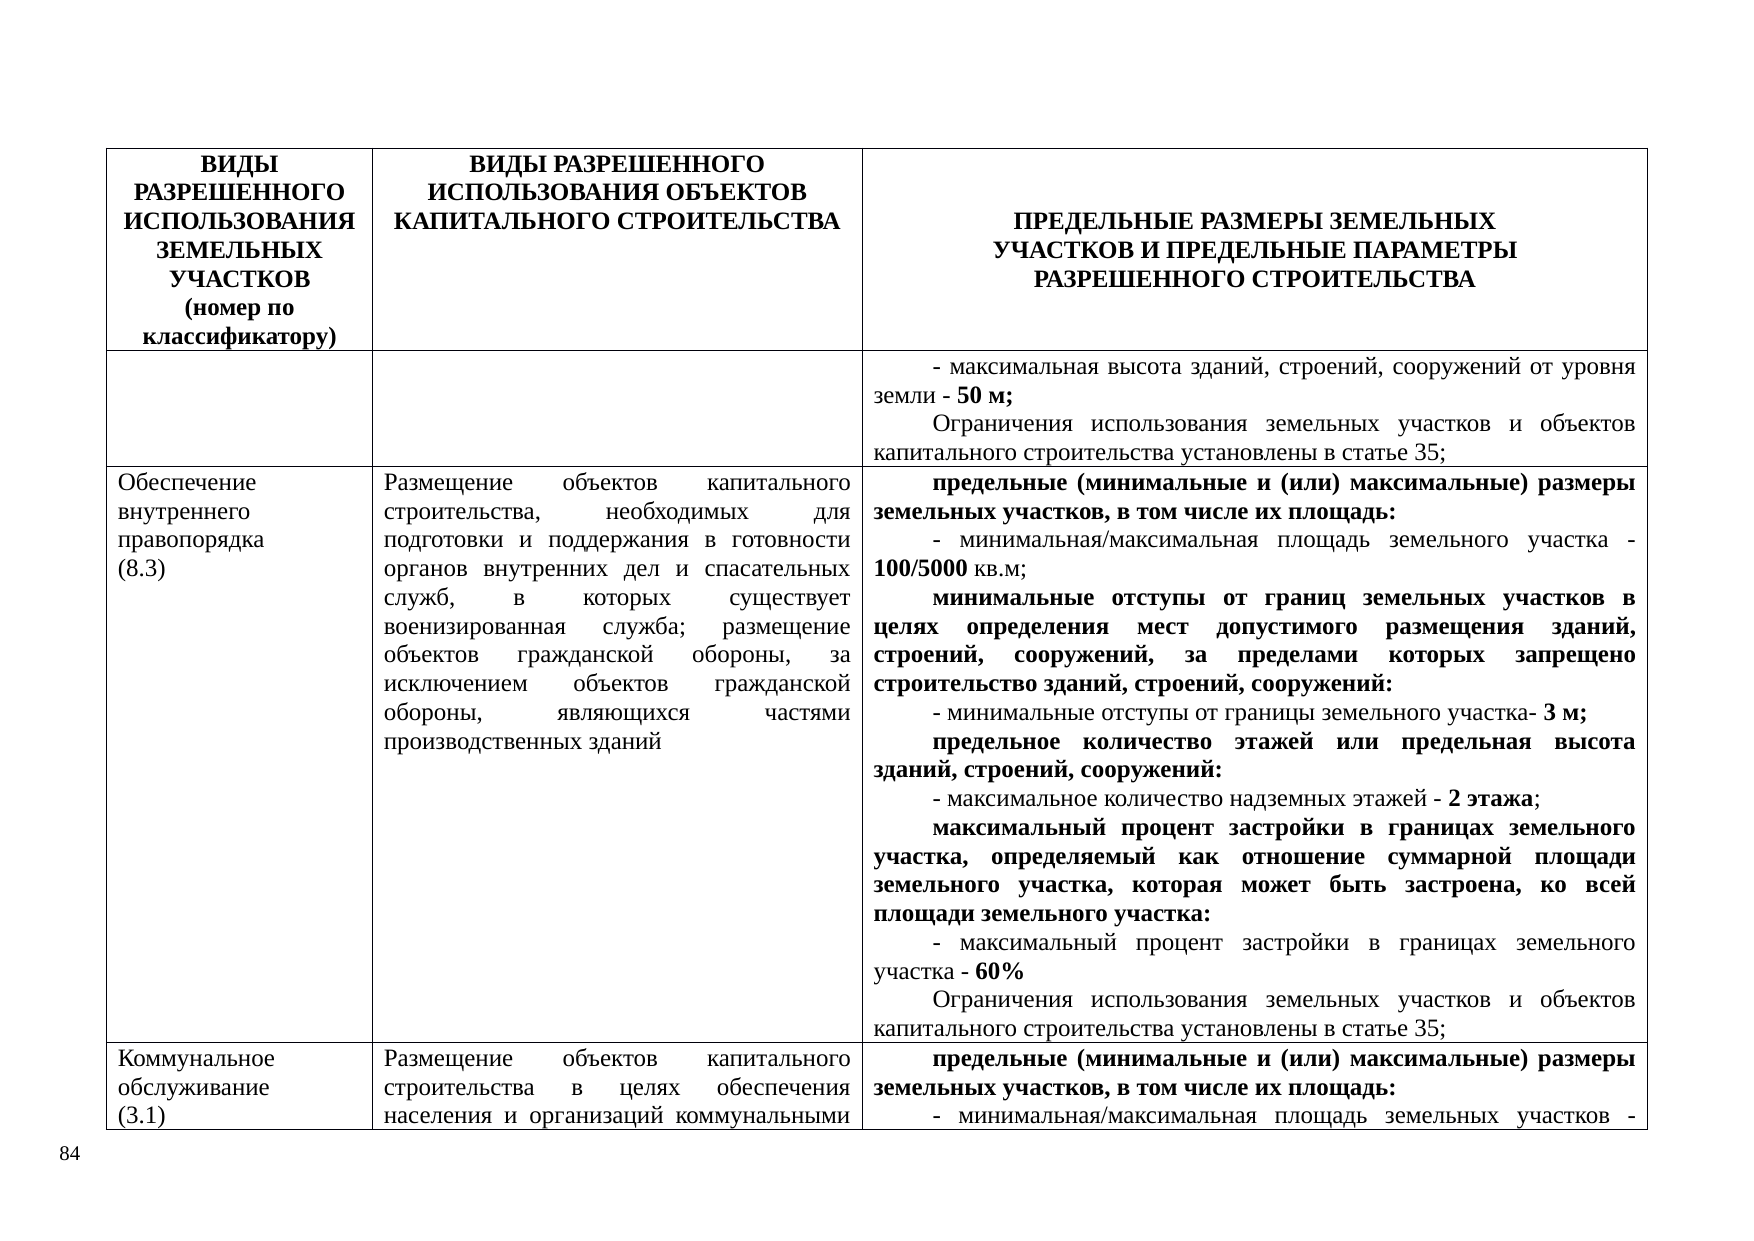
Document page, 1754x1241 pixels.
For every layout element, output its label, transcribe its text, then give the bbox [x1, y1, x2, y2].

table_cell [107, 351, 372, 466]
table_header ВИДЫ РАЗРЕШЕННОГО ИСПОЛЬЗОВАНИЯ ОБЪЕКТОВ КАПИТАЛЬНОГО СТРОИТЕЛЬСТВА [373, 149, 862, 350]
table_cell Обеспечение внутреннего правопорядка (8.3) [107, 467, 372, 1042]
table_header ПРЕДЕЛЬНЫЕ РАЗМЕРЫ ЗЕМЕЛЬНЫХ УЧАСТКОВ И ПРЕДЕЛЬНЫЕ ПАРАМЕТРЫ РАЗРЕШЕННОГО СТРОИТЕЛЬСТВА [863, 149, 1647, 350]
table_header ВИДЫ РАЗРЕШЕННОГО ИСПОЛЬЗОВАНИЯ ЗЕМЕЛЬНЫХ УЧАСТКОВ (номер по классификатору) [107, 149, 372, 350]
table_cell [373, 351, 862, 466]
table_cell - максимальная высота зданий, строений, сооружений от уровня земли - 50 м; Ограничения использования земельных участков и объектов капитального строительства установлены в статье 35; [863, 351, 1647, 466]
table_cell предельные (минимальные и (или) максимальные) размеры земельных участков, в том числе их площадь: - минимальная/максимальная площадь земельных участков [863, 1043, 1647, 1129]
table_cell предельные (минимальные и (или) максимальные) размеры земельных участков, в том числе их площадь: - минимальная/максимальная площадь земельного участка - 100/5000 кв.м; минимальные отступы от границ земельных участков в целях определения мест допустимого размещения зданий, строений, сооружений, за пределами которых запрещено строительство зданий, строений, сооружений: - минимальные отступы от границы земельного участка- 3 м; предельное количество этажей или предельная высота зданий, строений, сооружений: - максимальное количество надземных этажей - 2 этажа; максимальный процент застройки в границах земельного участка, определяемый как отношение суммарной площади земельного участка, которая может быть застроена, ко всей площади земельного участка: - максимальный процент застройки в границах земельного участка - 60% Ограничения использования земельных участков и объектов капитального строительства установлены в статье 35; [863, 467, 1647, 1042]
table_cell Размещение объектов капитального строительства, необходимых для подготовки и поддержания в готовности органов внутренних дел и спасательных служб, в которых существует военизированная служба; размещение объектов гражданской обороны, за исключением объектов гражданской обороны, являющихся частями производственных зданий [373, 467, 862, 1042]
table_cell Размещение объектов капитального строительства в целях обеспечения населения и организаций коммунальными [373, 1043, 862, 1129]
table_cell Коммунальное обслуживание (3.1) [107, 1043, 372, 1129]
